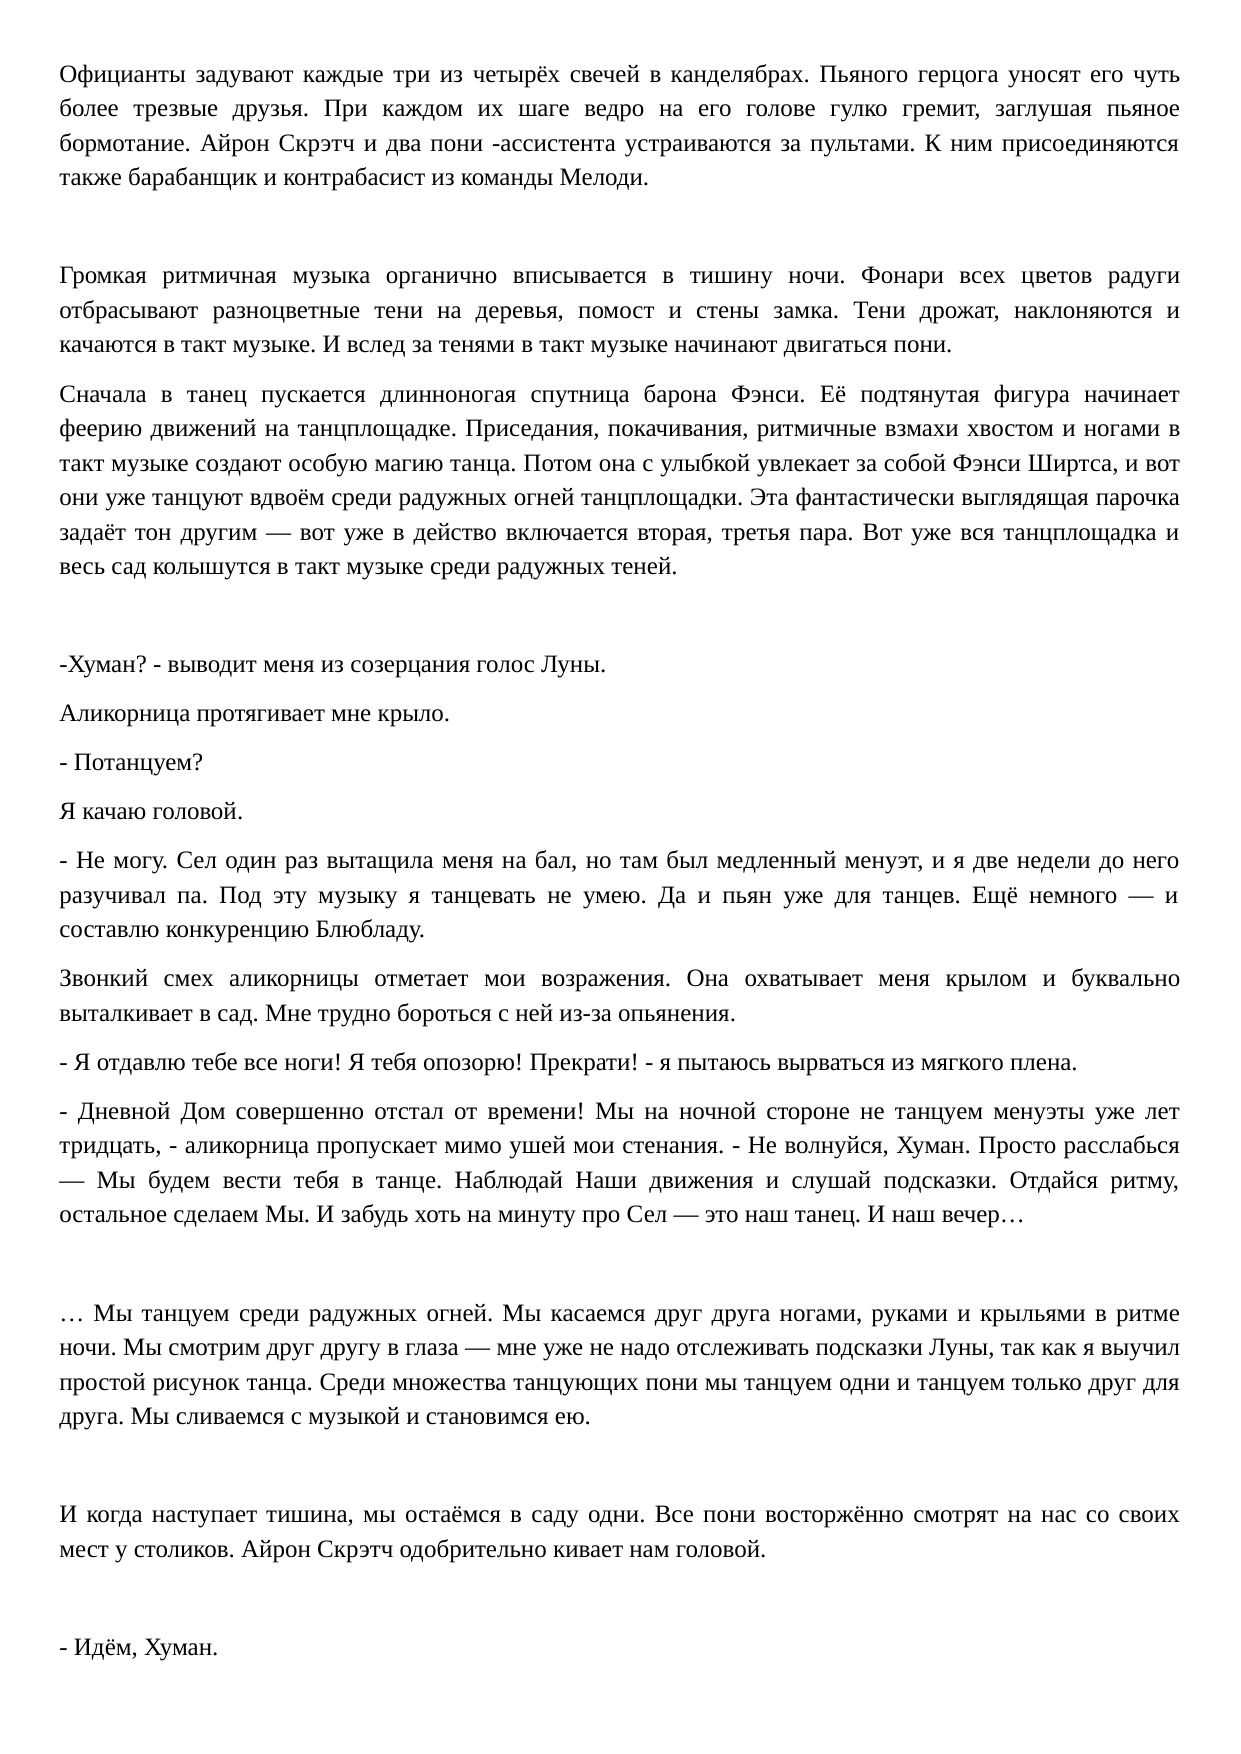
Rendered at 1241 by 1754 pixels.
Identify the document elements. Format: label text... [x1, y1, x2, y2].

text -Хуман? - выводит меня из созерцания голос Луны. [59, 649, 1181, 678]
text … Мы танцуем среди радужных огней. Мы касаемся друг друга ногами, руками и крыльями в ритме ночи. Мы смотрим друг другу в глаза — мне уже не надо отслеживать подсказки Луны, так как я выучил простой рисунок танца. Среди множества танцующих пони мы танцуем одни и танцуем только друг для друга. Мы сливаемся с музыкой и становимся ею. [59, 1298, 1181, 1430]
text - Я отдавлю тебе все ноги! Я тебя опозорю! Прекрати! - я пытаюсь вырваться из мягкого плена. [59, 1047, 1181, 1076]
text - Не могу. Сел один раз вытащила меня на бал, но там был медленный менуэт, и я две недели до него разучивал па. Под эту музыку я танцевать не умею. Да и пьян уже для танцев. Ещё немного — и составлю конкуренцию Блюбладу. [59, 845, 1181, 943]
text Громкая ритмичная музыка органично вписывается в тишину ночи. Фонари всех цветов радуги отбрасывают разноцветные тени на деревья, помост и стены замка. Тени дрожат, наклоняются и качаются в такт музыке. И вслед за тенями в такт музыке начинают двигаться пони. [59, 261, 1181, 358]
text И когда наступает тишина, мы остаёмся в саду одни. Все пони восторжённо смотрят на нас со своих мест у столиков. Айрон Скрэтч одобрительно кивает нам головой. [59, 1499, 1181, 1562]
text Я качаю головой. [59, 796, 1181, 825]
text - Потанцуем? [59, 747, 1181, 776]
text - Дневной Дом совершенно отстал от времени! Мы на ночной стороне не танцуем менуэты уже лет тридцать, - аликорница пропускает мимо ушей мои стенания. - Не волнуйся, Хуман. Просто расслабься — Мы будем вести тебя в танце. Наблюдай Наши движения и слушай подсказки. Отдайся ритму, остальное сделаем Мы. И забудь хоть на минуту про Сел — это наш танец. И наш вечер… [59, 1096, 1181, 1228]
text Сначала в танец пускается длинноногая спутница барона Фэнси. Её подтянутая фигура начинает феерию движений на танцплощадке. Приседания, покачивания, ритмичные взмахи хвостом и ногами в такт музыке создают особую магию танца. Потом она с улыбкой увлекает за собой Фэнси Ширтса, и вот они уже танцуют вдвоём среди радужных огней танцплощадки. Эта фантастически выглядящая парочка задаёт тон другим — вот уже в действо включается вторая, третья пара. Вот уже вся танцплощадка и весь сад колышутся в такт музыке среди радужных теней. [59, 379, 1181, 580]
text Официанты задувают каждые три из четырёх свечей в канделябрах. Пьяного герцога уносят его чуть более трезвые друзья. При каждом их шаге ведро на его голове гулко гремит, заглушая пьяное бормотание. Айрон Скрэтч и два пони -ассистента устраиваются за пультами. К ним присоединяются также барабанщик и контрабасист из команды Мелоди. [59, 59, 1181, 191]
text Звонкий смех аликорницы отметает мои возражения. Она охватывает меня крылом и буквально выталкивает в сад. Мне трудно бороться с ней из-за опьянения. [59, 963, 1181, 1027]
text - Идём, Хуман. [59, 1632, 1181, 1661]
text Аликорница протягивает мне крыло. [59, 698, 1181, 727]
